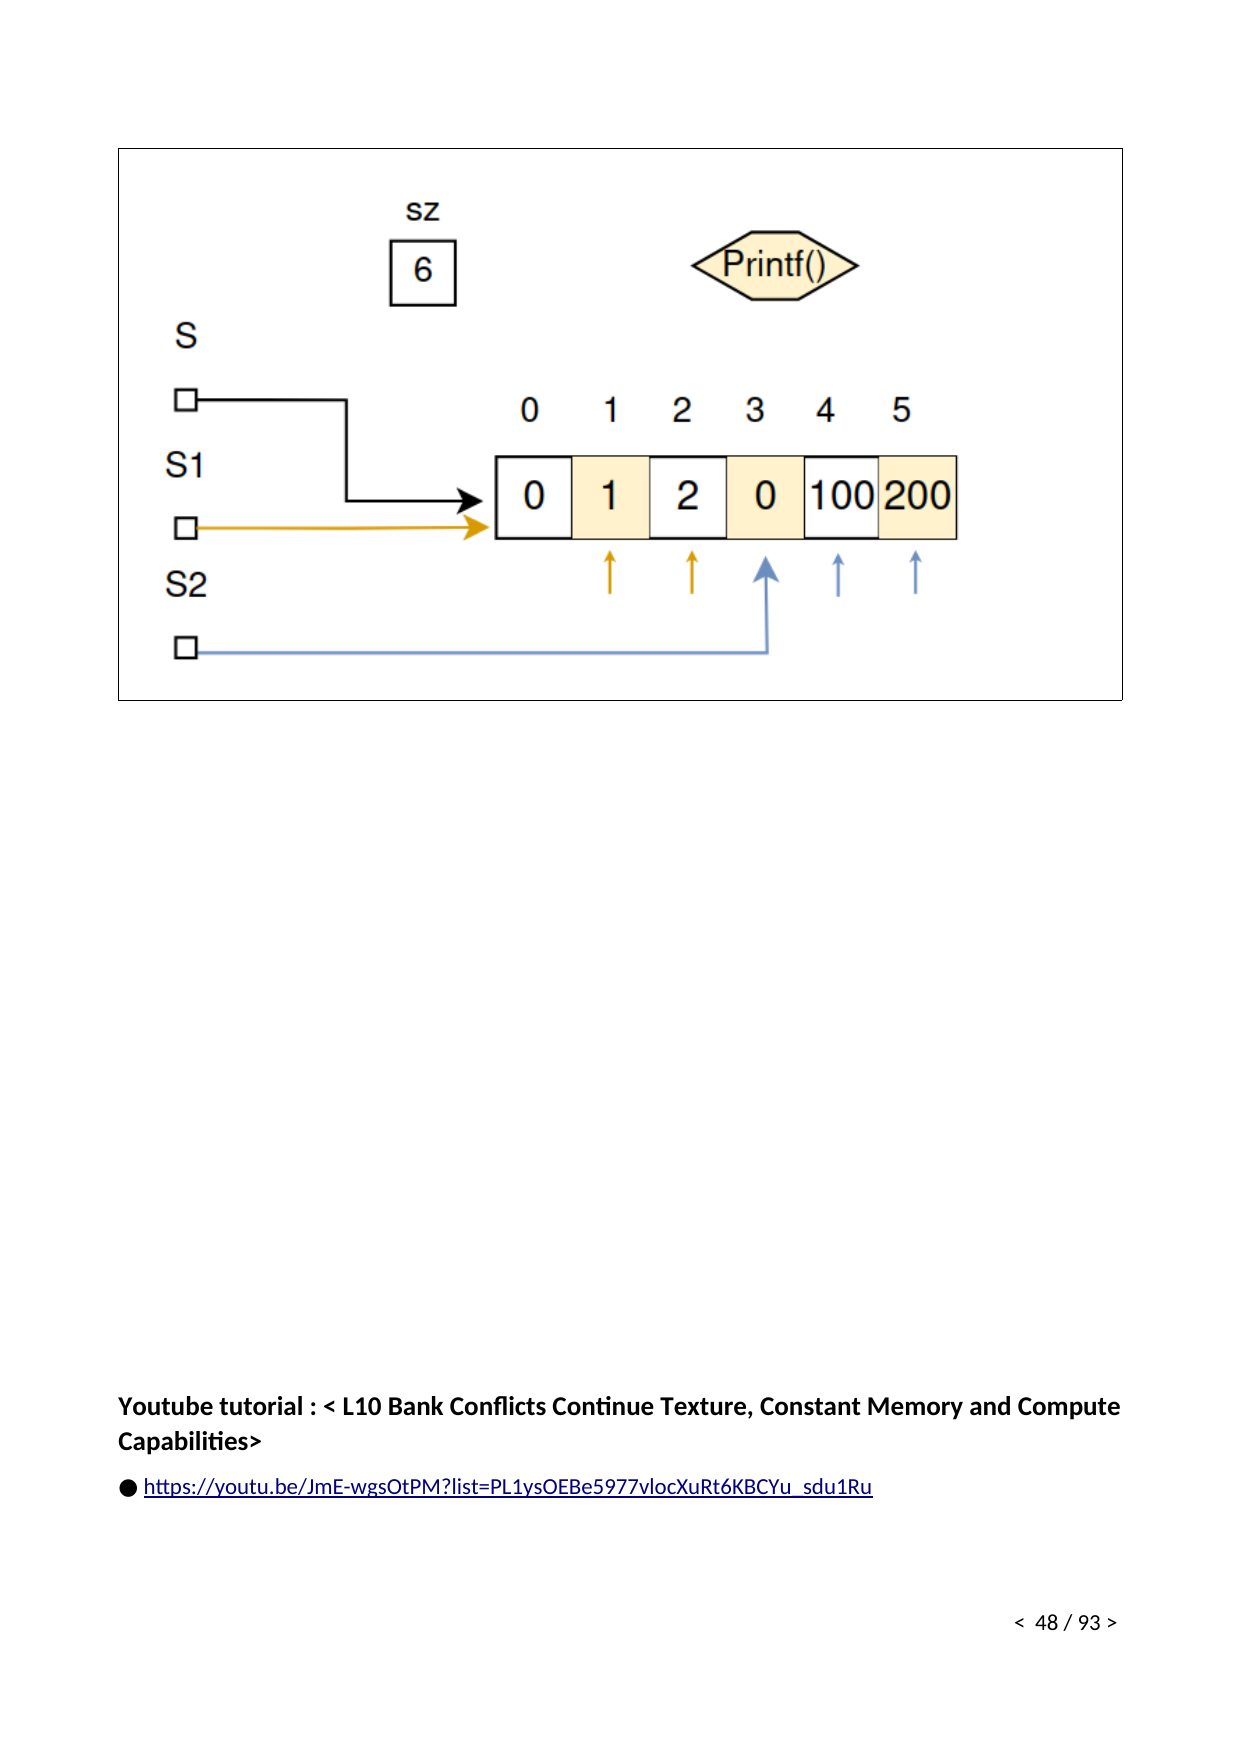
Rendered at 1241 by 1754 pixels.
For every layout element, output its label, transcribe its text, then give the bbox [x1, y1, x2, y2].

text ● https://youtu.be/JmE-wgsOtPM?list=PL1ysOEBe5977vlocXuRt6KBCYu_sdu1Ru [118, 1472, 1122, 1500]
subtitle Youtube tutorial : < L10 Bank Conflicts Continue Texture, Constant Memory and Compute Capabilities> [118, 1389, 1122, 1457]
picture [121, 150, 1119, 697]
